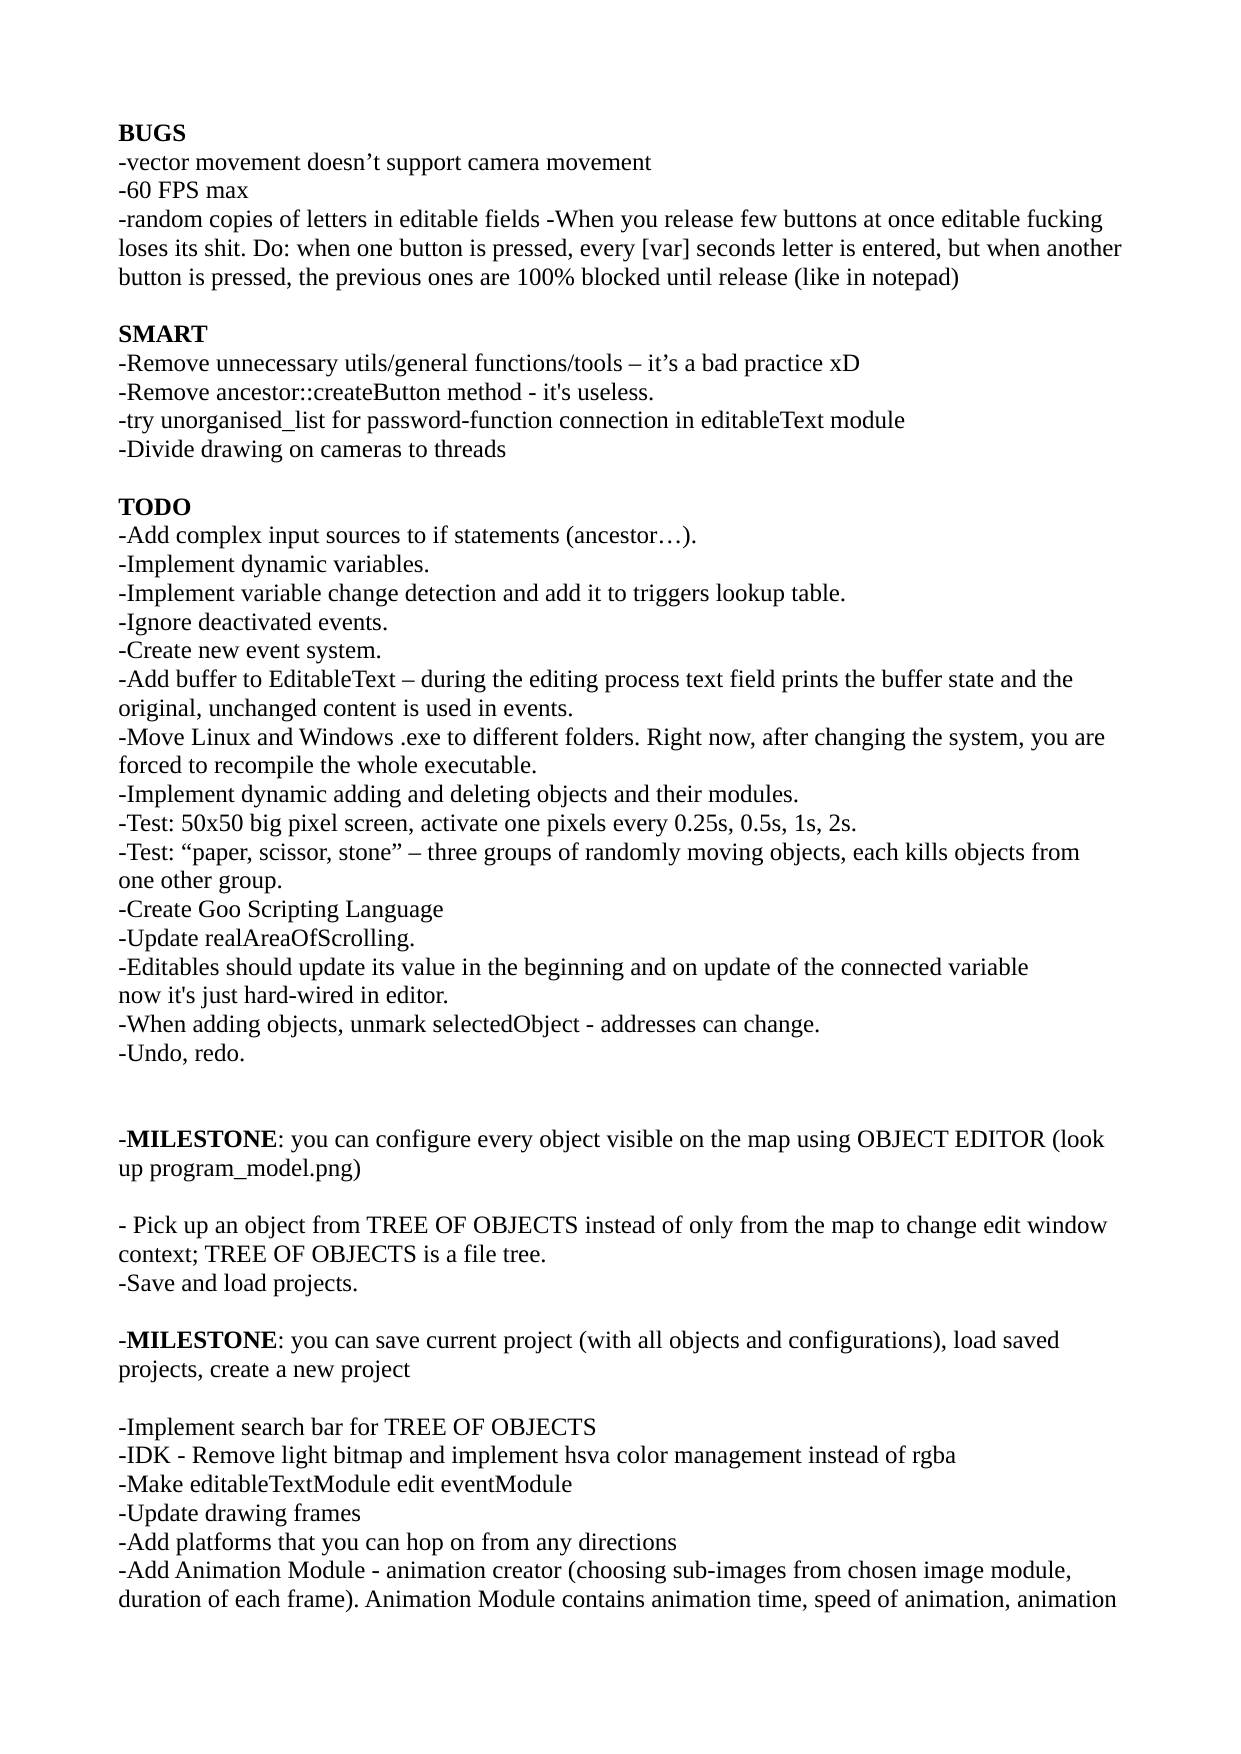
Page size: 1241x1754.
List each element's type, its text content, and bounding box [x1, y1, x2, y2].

text -Divide drawing on cameras to threads [118, 434, 1122, 463]
text -When adding objects, unmark selectedObject - addresses can change. [118, 1009, 1122, 1038]
text -Ignore deactivated events. [118, 607, 1122, 636]
text -MILESTONE: you can save current project (with all objects and configurations), load saved projects, create a new project [118, 1326, 1122, 1383]
text -Undo, redo. [118, 1038, 1122, 1067]
text -60 FPS max [118, 176, 1122, 204]
text -Move Linux and Windows .exe to different folders. Right now, after changing the system, you are forced to recompile the whole executable. [118, 722, 1122, 779]
text -Implement dynamic adding and deleting objects and their modules. [118, 779, 1122, 808]
text -Add Animation Module - animation creator (choosing sub-images from chosen image module, duration of each frame). Animation Module contains animation time, speed of animation, animation [118, 1556, 1122, 1613]
text -Test: 50x50 big pixel screen, activate one pixels every 0.25s, 0.5s, 1s, 2s. [118, 808, 1122, 837]
text -Make editableTextModule edit eventModule [118, 1469, 1122, 1498]
text -Add complex input sources to if statements (ancestor…). [118, 521, 1122, 549]
text -MILESTONE: you can configure every object visible on the map using OBJECT EDITOR (look up program_model.png) [118, 1124, 1122, 1182]
text -Remove unnecessary utils/general functions/tools – it’s a bad practice xD [118, 348, 1122, 377]
text TODO [118, 492, 1122, 521]
text -Test: “paper, scissor, stone” – three groups of randomly moving objects, each kills objects from one other group. [118, 837, 1122, 894]
text -vector movement doesn’t support camera movement [118, 147, 1122, 176]
text -Create Goo Scripting Language [118, 894, 1122, 923]
text SMART [118, 319, 1122, 348]
text -Create new event system. [118, 636, 1122, 664]
text -Remove ancestor::createButton method - it's useless. [118, 377, 1122, 406]
text -Editables should update its value in the beginning and on update of the connected variable [118, 952, 1122, 981]
text -Add buffer to EditableText – during the editing process text field prints the buffer state and the original, unchanged content is used in events. [118, 664, 1122, 722]
text -Add platforms that you can hop on from any directions [118, 1527, 1122, 1556]
text -Implement variable change detection and add it to triggers lookup table. [118, 578, 1122, 607]
text now it's just hard-wired in editor. [118, 981, 1122, 1009]
text -IDK - Remove light bitmap and implement hsva color management instead of rgba [118, 1441, 1122, 1469]
text -random copies of letters in editable fields -When you release few buttons at once editable fucking loses its shit. Do: when one button is pressed, every [var] seconds letter is entered, but when another button is pressed, the previous ones are 100% blocked until release (like in notepad) [118, 204, 1122, 291]
text -Implement dynamic variables. [118, 549, 1122, 578]
text -Update drawing frames [118, 1498, 1122, 1527]
text - Pick up an object from TREE OF OBJECTS instead of only from the map to change edit window context; TREE OF OBJECTS is a file tree. [118, 1211, 1122, 1268]
text BUGS [118, 118, 1122, 147]
text -Update realAreaOfScrolling. [118, 923, 1122, 952]
text -Implement search bar for TREE OF OBJECTS [118, 1412, 1122, 1441]
text -try unorganised_list for password-function connection in editableText module [118, 406, 1122, 434]
text -Save and load projects. [118, 1268, 1122, 1297]
